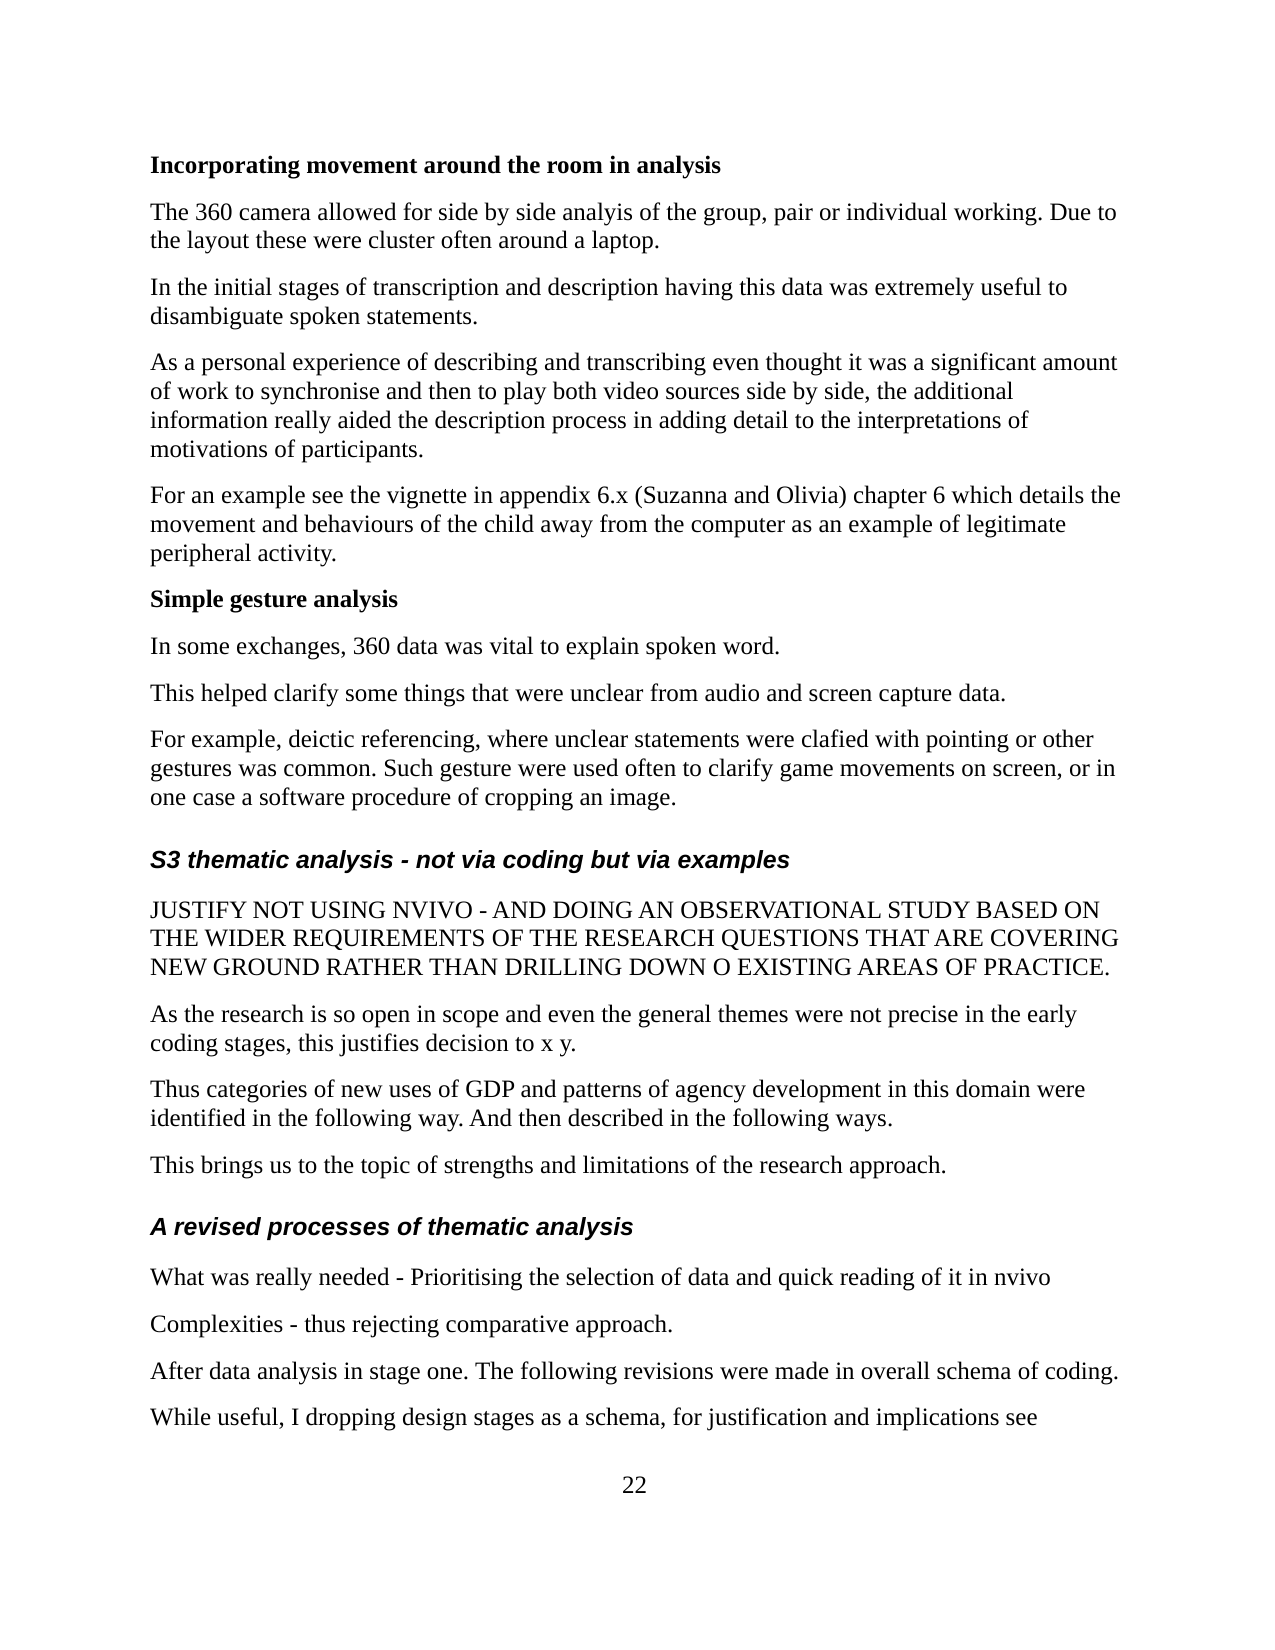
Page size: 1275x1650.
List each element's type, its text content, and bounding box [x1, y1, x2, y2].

text This brings us to the topic of strengths and limitations of the research approach. [150, 1150, 1125, 1178]
subtitle S3 thematic analysis - not via coding but via examples [150, 845, 1125, 873]
text For an example see the vignette in appendix 6.x (Suzanna and Olivia) chapter 6 which details the movement and behaviours of the child away from the computer as an example of legitimate peripheral activity. [150, 480, 1125, 567]
text In the initial stages of transcription and description having this data was extremely useful to disambiguate spoken statements. [150, 272, 1125, 329]
text The 360 camera allowed for side by side analyis of the group, pair or individual working. Due to the layout these were cluster often around a laptop. [150, 197, 1125, 254]
text For example, deictic referencing, where unclear statements were clafied with pointing or other gestures was common. Such gesture were used often to clarify game movements on screen, or in one case a software procedure of cropping an image. [150, 724, 1125, 811]
text Complexities - thus rejecting comparative approach. [150, 1309, 1125, 1338]
text JUSTIFY NOT USING NVIVO - AND DOING AN OBSERVATIONAL STUDY BASED ON THE WIDER REQUIREMENTS OF THE RESEARCH QUESTIONS THAT ARE COVERING NEW GROUND RATHER THAN DRILLING DOWN O EXISTING AREAS OF PRACTICE. [150, 895, 1125, 981]
text Incorporating movement around the room in analysis [150, 150, 1125, 179]
text As the research is so open in scope and even the general themes were not precise in the early coding stages, this justifies decision to x y. [150, 999, 1125, 1056]
text Simple gesture analysis [150, 584, 1125, 613]
text This helped clarify some things that were unclear from audio and screen capture data. [150, 678, 1125, 707]
text In some exchanges, 360 data was vital to explain spoken word. [150, 631, 1125, 660]
text What was really needed - Prioritising the selection of data and quick reading of it in nvivo [150, 1262, 1125, 1291]
text After data analysis in stage one. The following revisions were made in overall schema of coding. [150, 1356, 1125, 1384]
subtitle A revised processes of thematic analysis [150, 1212, 1125, 1241]
text While useful, I dropping design stages as a schema, for justification and implications see [150, 1402, 1125, 1431]
text Thus categories of new uses of GDP and patterns of agency development in this domain were identified in the following way. And then described in the following ways. [150, 1074, 1125, 1132]
text As a personal experience of describing and transcribing even thought it was a significant amount of work to synchronise and then to play both video sources side by side, the additional information really aided the description process in adding detail to the interpretations of motivations of participants. [150, 347, 1125, 462]
